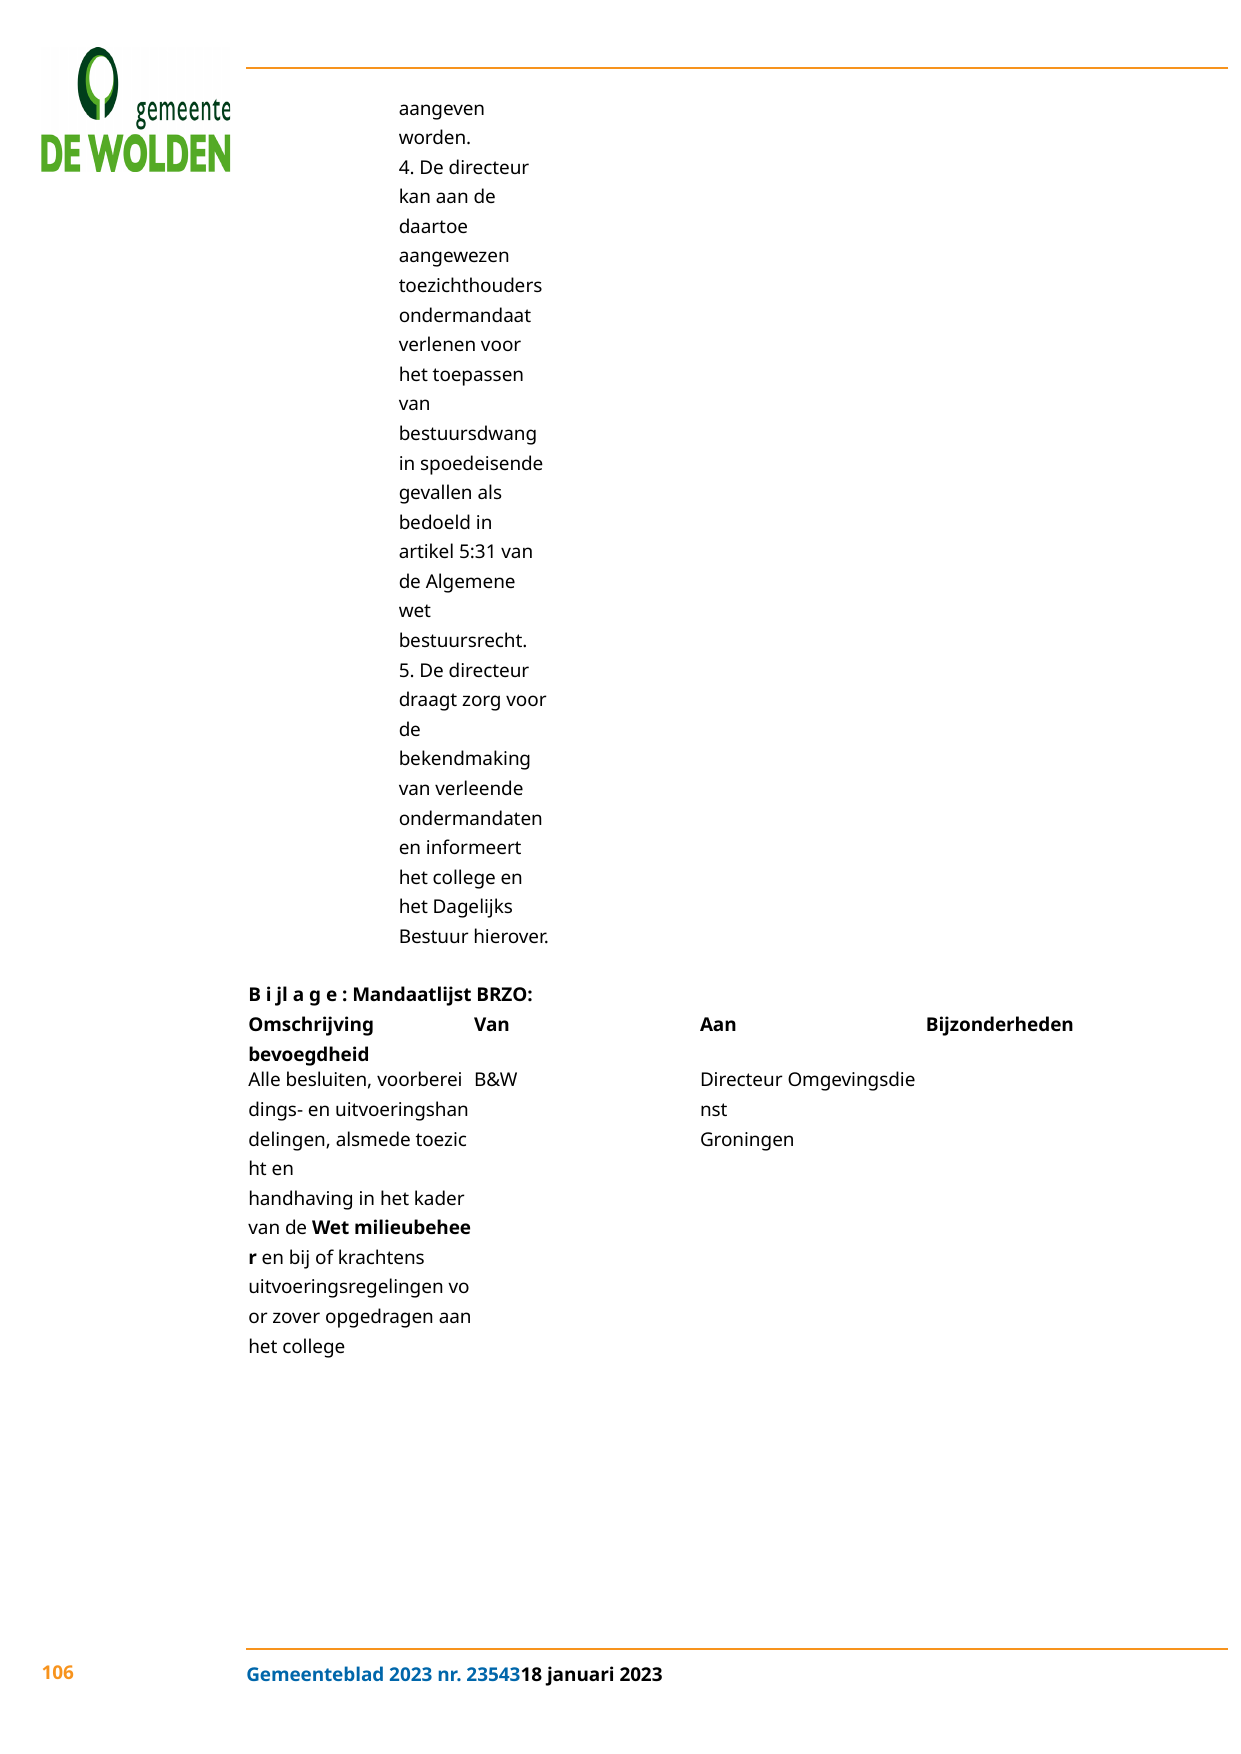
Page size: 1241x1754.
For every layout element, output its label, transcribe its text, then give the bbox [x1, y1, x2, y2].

table_cell [700, 95, 850, 949]
table_header Omschrijving bevoegdheid [248, 1011, 474, 1067]
table_cell B&W [474, 1067, 700, 1359]
table_header Van [474, 1011, 700, 1067]
table_cell [850, 95, 1001, 949]
table_cell Directeur Omgevingsdienst Groningen [700, 1067, 926, 1359]
picture [41, 47, 231, 172]
table_cell Alle besluiten, voorbereidings- en uitvoeringshandelingen, alsmede toezicht en handhaving in het kader van de Wet milieubeheer en bij of krachtens uitvoeringsregelingen voor zover opgedragen aan het college [248, 1067, 474, 1359]
table_cell [1001, 95, 1152, 949]
table_cell [926, 1067, 1152, 1359]
text B i jl a g e : Mandaatlijst BRZO: [248, 982, 1152, 1007]
table_header Aan [700, 1011, 926, 1067]
table_header Bijzonderheden [926, 1011, 1152, 1067]
table_cell [549, 95, 700, 949]
table_cell [248, 95, 398, 949]
table_cell aangeven worden. 4. De directeur kan aan de daartoe aangewezen toezichthouders ondermandaat verlenen voor het toepassen van bestuursdwang in spoedeisende gevallen als bedoeld in artikel 5:31 van de Algemene wet bestuursrecht. 5. De directeur draagt zorg voor de bekendmaking van verleende ondermandaten en informeert het college en het Dagelijks Bestuur hierover. [399, 95, 549, 949]
